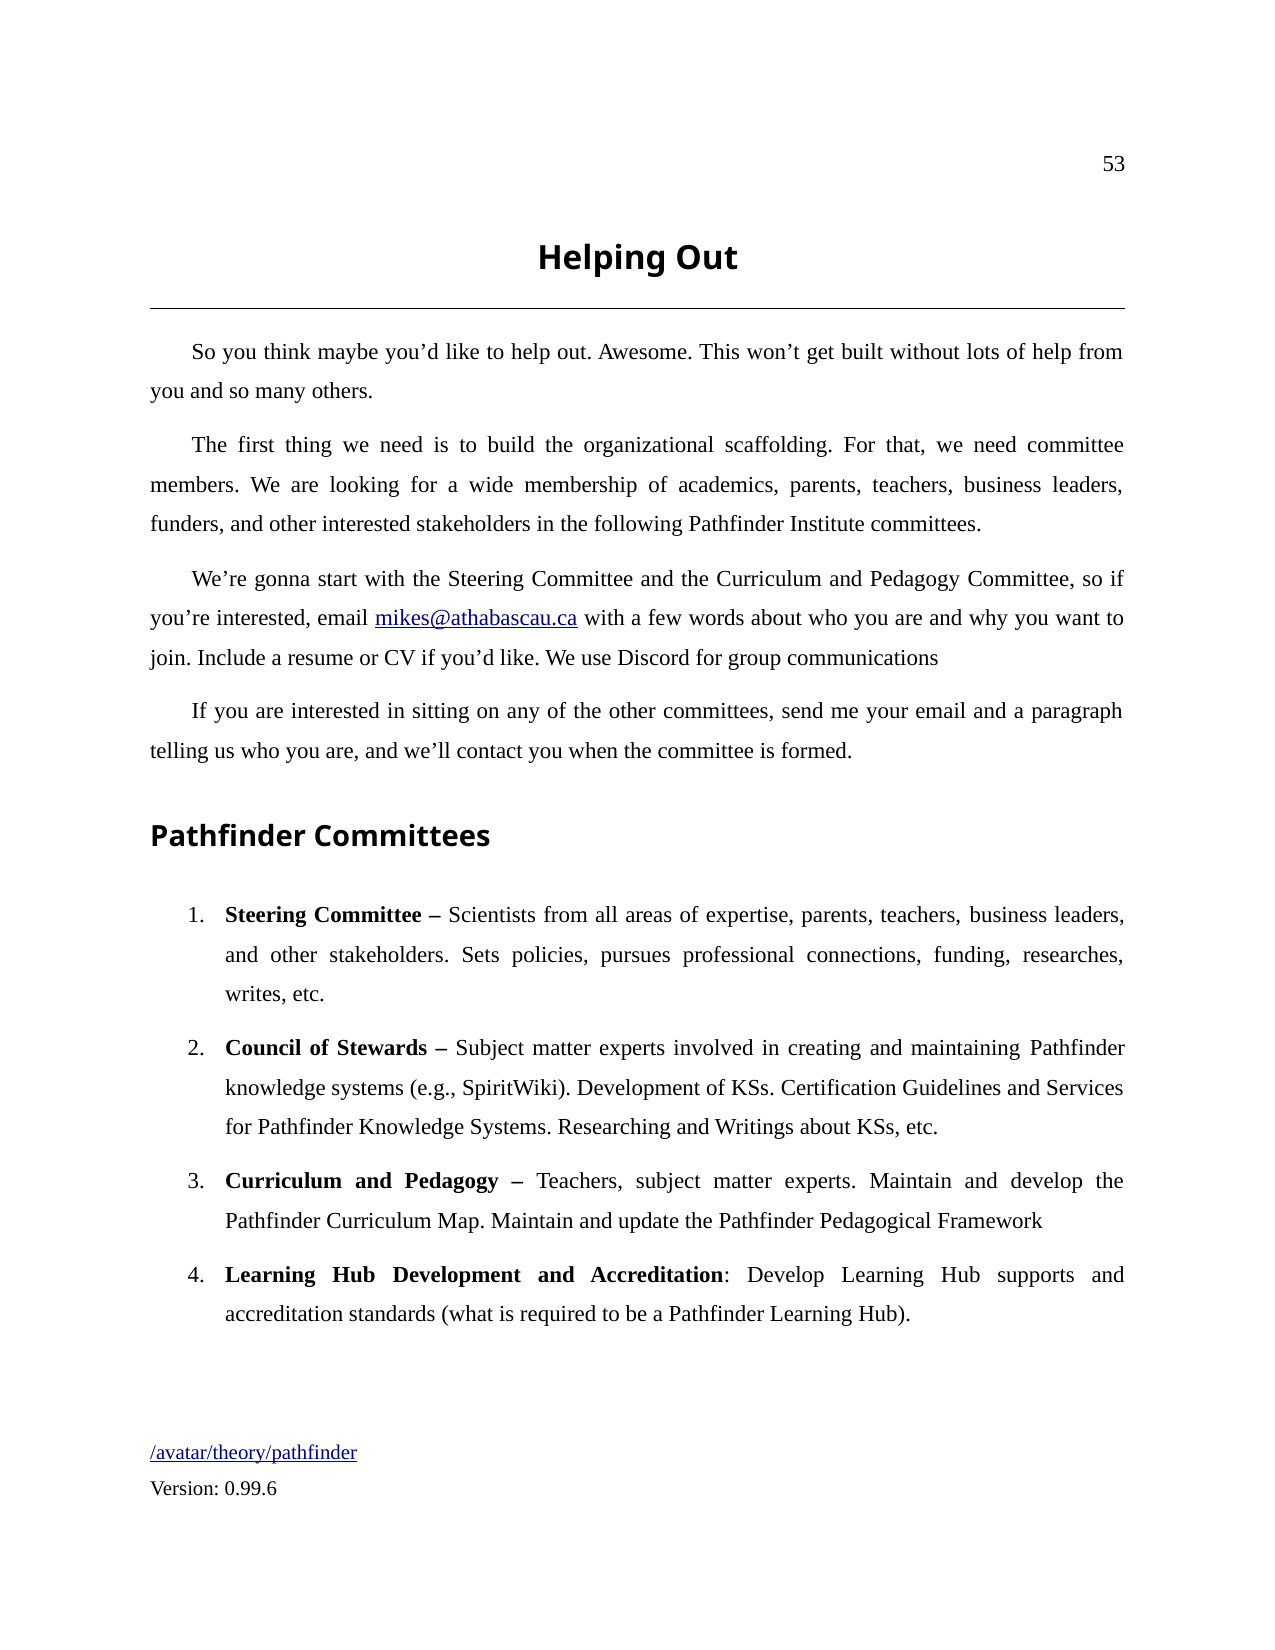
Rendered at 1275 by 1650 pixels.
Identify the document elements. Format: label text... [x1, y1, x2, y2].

text So you think maybe you’d like to help out. Awesome. This won’t get built without lots of help from you and so many others. [150, 338, 1125, 404]
text We’re gonna start with the Steering Committee and the Curriculum and Pedagogy Committee, so if you’re interested, email mikes@athabascau.ca with a few words about who you are and why you want to join. Include a resume or CV if you’d like. We use Discord for group communications [150, 564, 1125, 670]
list Steering Committee – Scientists from all areas of expertise, parents, teachers, business leaders, and other stakeholders. Sets policies, pursues professional connections, funding, researches, writes, etc. [187, 901, 1125, 1007]
subtitle Pathfinder Committees [150, 815, 1125, 866]
list Learning Hub Development and Accreditation: Develop Learning Hub supports and accreditation standards (what is required to be a Pathfinder Learning Hub). [187, 1261, 1125, 1327]
text The first thing we need is to build the organizational scaffolding. For that, we need committee members. We are looking for a wide membership of academics, parents, teachers, business leaders, funders, and other interested stakeholders in the following Pathfinder Institute committees. [150, 432, 1125, 537]
list Curriculum and Pedagogy – Teachers, subject matter experts. Maintain and develop the Pathfinder Curriculum Map. Maintain and update the Pathfinder Pedagogical Framework [187, 1167, 1125, 1233]
text If you are interested in sitting on any of the other committees, send me your email and a paragraph telling us who you are, and we’ll contact you when the committee is formed. [150, 698, 1125, 763]
subtitle Helping Out [150, 231, 1125, 308]
list Council of Stewards – Subject matter experts involved in creating and maintaining Pathfinder knowledge systems (e.g., SpiritWiki). Development of KSs. Certification Guidelines and Services for Pathfinder Knowledge Systems. Researching and Writings about KSs, etc. [187, 1034, 1125, 1140]
